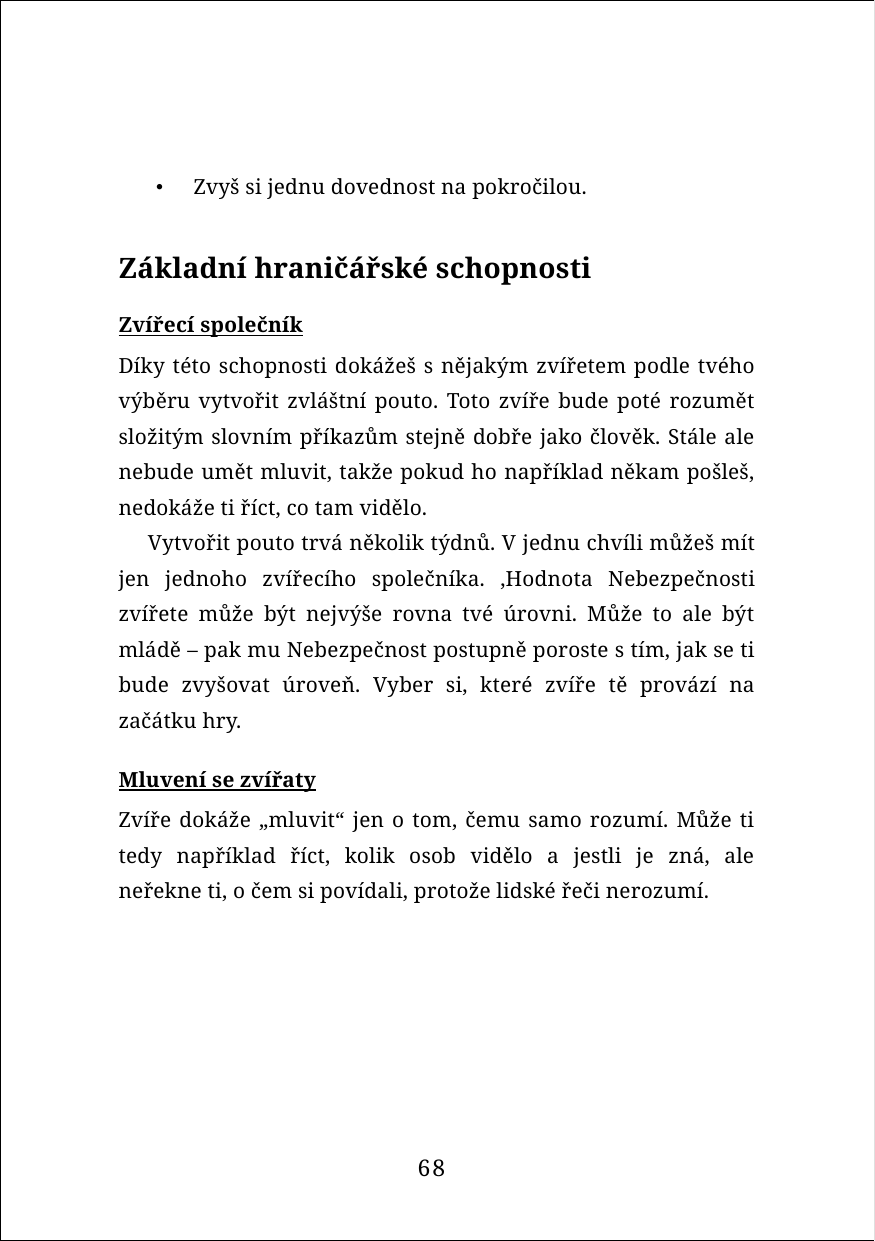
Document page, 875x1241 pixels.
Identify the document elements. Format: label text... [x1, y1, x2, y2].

list Zvyš si jednu dovednost na pokročilou. [156, 172, 756, 200]
subtitle Základní hraničářské schopnosti [118, 249, 756, 287]
text Díky této schopnosti dokážeš s nějakým zvířetem podle tvého výběru vytvořit zvláštní pouto. Toto zvíře bude poté rozumět složitým slovním příkazům stejně dobře jako člověk. Stále ale nebude umět mluvit, takže pokud ho například někam pošleš, nedokáže ti říct, co tam vidělo. Vytvořit pouto trvá několik týdnů. V jednu chvíli můžeš mít jen jednoho zvířecího společníka. ‚Hodnota Nebezpečnosti zvířete může být nejvýše rovna tvé úrovni. Může to ale být mládě – pak mu Nebezpečnost postupně poroste s tím, jak se ti bude zvyšovat úroveň. Vyber si, které zvíře tě provází na začátku hry. [118, 351, 756, 734]
subtitle Mluvení se zvířaty [118, 765, 756, 794]
subtitle Zvířecí společník [118, 311, 756, 339]
text Zvíře dokáže „mluvit“ jen o tom, čemu samo rozumí. Může ti tedy například říct, kolik osob vidělo a jestli je zná, ale neřekne ti, o čem si povídali, protože lidské řeči nerozumí. [118, 805, 756, 905]
